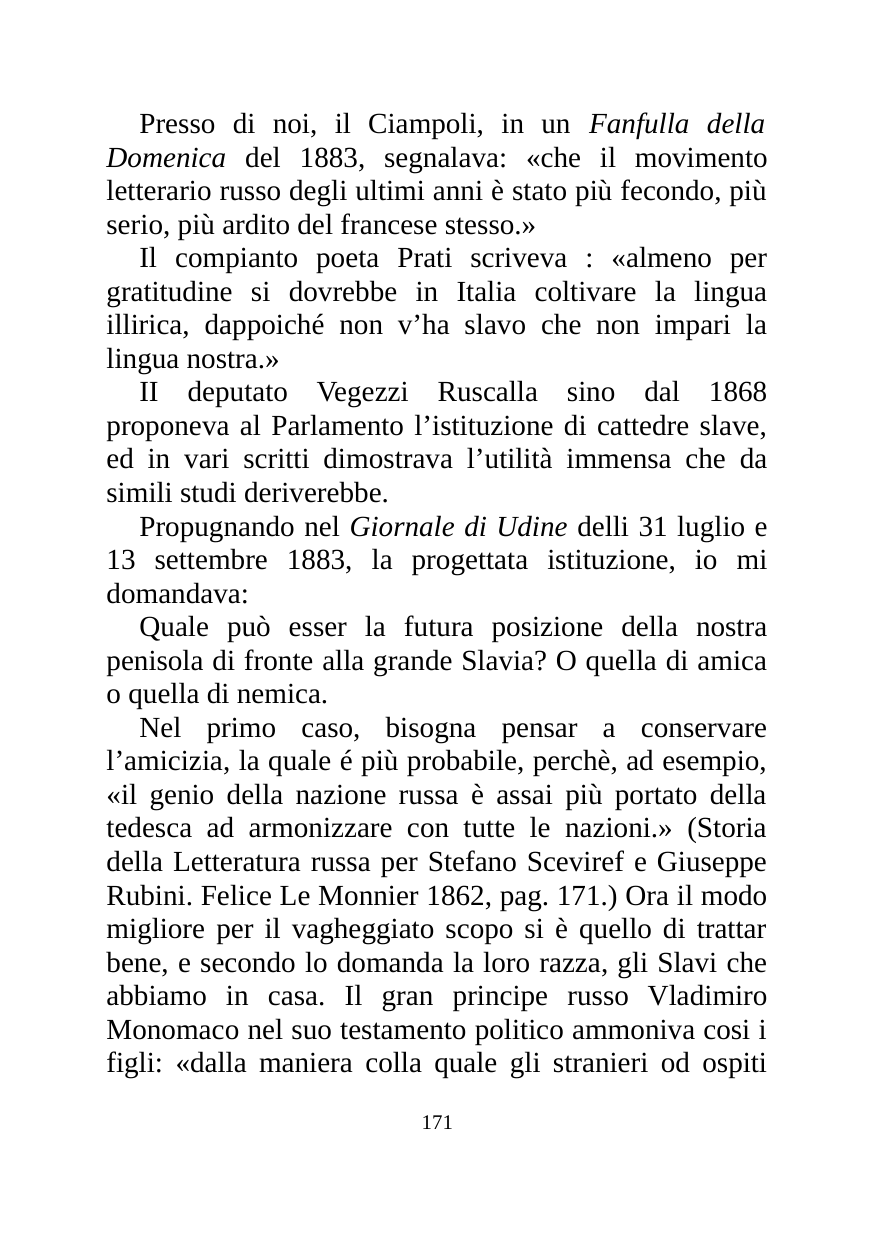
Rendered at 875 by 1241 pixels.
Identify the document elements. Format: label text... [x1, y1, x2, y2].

text Il compianto poeta Prati scriveva : «almeno per gratitudine si dovrebbe in Italia coltivare la lingua illirica, dappoiché non v’ha slavo che non impari la lingua nostra.» [106, 240, 768, 374]
text Presso di noi, il Ciampoli, in un Fanfulla della Domenica del 1883, segnalava: «che il movimento letterario russo degli ultimi anni è stato più fecondo, più serio, più ardito del francese stesso.» [106, 106, 768, 240]
text II deputato Vegezzi Ruscalla sino dal 1868 proponeva al Parlamento l’istituzione di cattedre slave, ed in vari scritti dimostrava l’utilità immensa che da simili studi deriverebbe. [106, 374, 768, 509]
text Nel primo caso, bisogna pensar a conservare l’amicizia, la quale é più probabile, perchè, ad esempio, «il genio della nazione russa è assai più portato della tedesca ad armonizzare con tutte le nazioni.» (Storia della Letteratura russa per Stefano Sceviref e Giuseppe Rubini. Felice Le Monnier 1862, pag. 171.) Ora il modo migliore per il vagheggiato scopo si è quello di trattar bene, e secondo lo domanda la loro razza, gli Slavi che abbiamo in casa. Il gran principe russo Vladimiro Monomaco nel suo testamento politico ammoniva cosi i figli: «dalla maniera colla quale gli stranieri od ospiti [106, 710, 768, 1079]
text Quale può esser la futura posizione della nostra penisola di fronte alla grande Slavia? O quella di amica o quella di nemica. [106, 609, 768, 710]
text Propugnando nel Giornale di Udine delli 31 luglio e 13 settembre 1883, la progettata istituzione, io mi domandava: [106, 509, 768, 609]
